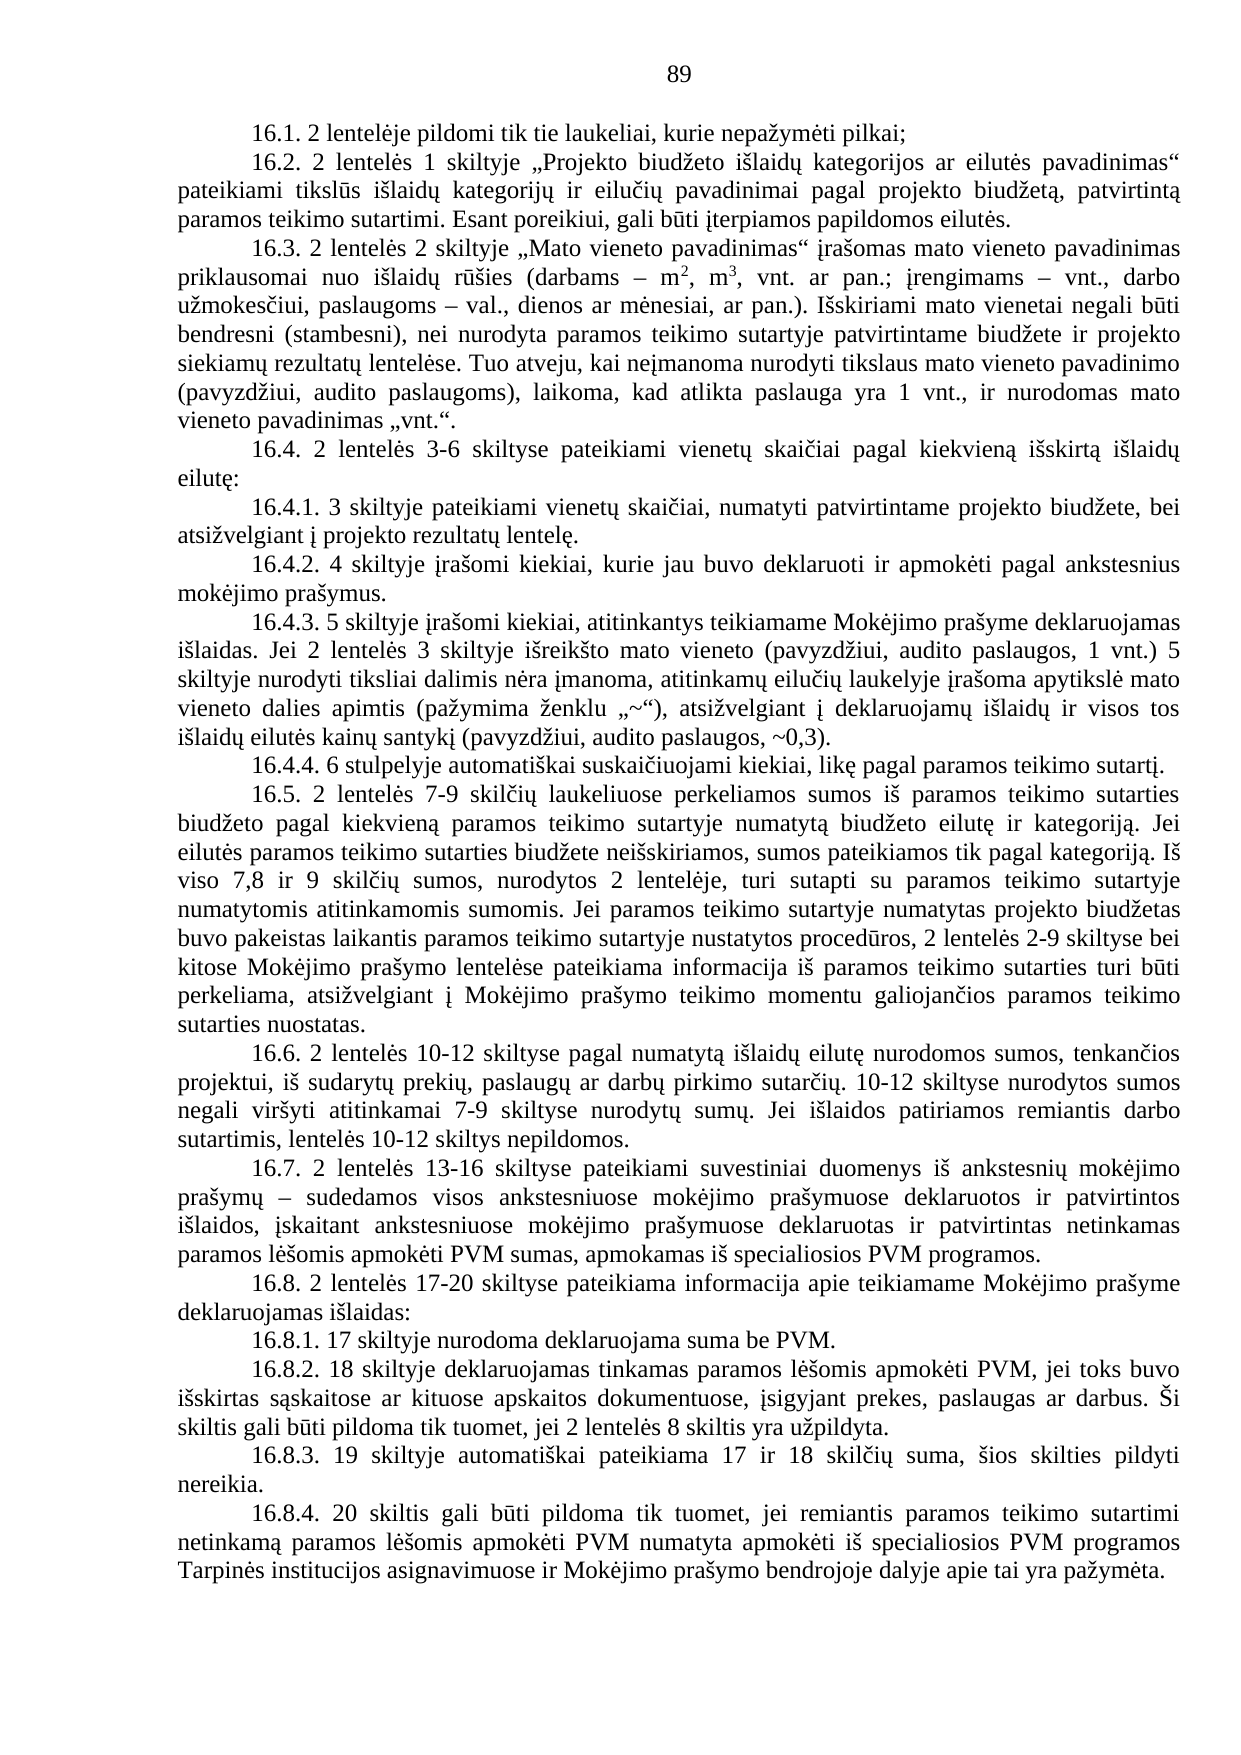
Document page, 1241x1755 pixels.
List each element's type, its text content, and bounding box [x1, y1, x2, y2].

text 16.4. 2 lentelės 3-6 skiltyse pateikiami vienetų skaičiai pagal kiekvieną išskirtą išlaidų eilutę: [177, 434, 1181, 492]
text 16.6. 2 lentelės 10-12 skiltyse pagal numatytą išlaidų eilutę nurodomos sumos, tenkančios projektui, iš sudarytų prekių, paslaugų ar darbų pirkimo sutarčių. 10-12 skiltyse nurodytos sumos negali viršyti atitinkamai 7-9 skiltyse nurodytų sumų. Jei išlaidos patiriamos remiantis darbo sutartimis, lentelės 10-12 skiltys nepildomos. [177, 1038, 1181, 1153]
text 16.4.3. 5 skiltyje įrašomi kiekiai, atitinkantys teikiamame Mokėjimo prašyme deklaruojamas išlaidas. Jei 2 lentelės 3 skiltyje išreikšto mato vieneto (pavyzdžiui, audito paslaugos, 1 vnt.) 5 skiltyje nurodyti tiksliai dalimis nėra įmanoma, atitinkamų eilučių laukelyje įrašoma apytikslė mato vieneto dalies apimtis (pažymima ženklu „~“), atsižvelgiant į deklaruojamų išlaidų ir visos tos išlaidų eilutės kainų santykį (pavyzdžiui, audito paslaugos, ~0,3). [177, 607, 1181, 751]
text 16.8. 2 lentelės 17-20 skiltyse pateikiama informacija apie teikiamame Mokėjimo prašyme deklaruojamas išlaidas: [177, 1268, 1181, 1326]
text 16.4.1. 3 skiltyje pateikiami vienetų skaičiai, numatyti patvirtintame projekto biudžete, bei atsižvelgiant į projekto rezultatų lentelę. [177, 492, 1181, 549]
text 16.4.4. 6 stulpelyje automatiškai suskaičiuojami kiekiai, likę pagal paramos teikimo sutartį. [177, 751, 1181, 779]
text 16.8.3. 19 skiltyje automatiškai pateikiama 17 ir 18 skilčių suma, šios skilties pildyti nereikia. [177, 1441, 1181, 1498]
text 16.3. 2 lentelės 2 skiltyje „Mato vieneto pavadinimas“ įrašomas mato vieneto pavadinimas priklausomai nuo išlaidų rūšies (darbams – m2, m3, vnt. ar pan.; įrengimams – vnt., darbo užmokesčiui, paslaugoms – val., dienos ar mėnesiai, ar pan.). Išskiriami mato vienetai negali būti bendresni (stambesni), nei nurodyta paramos teikimo sutartyje patvirtintame biudžete ir projekto siekiamų rezultatų lentelėse. Tuo atveju, kai neįmanoma nurodyti tikslaus mato vieneto pavadinimo (pavyzdžiui, audito paslaugoms), laikoma, kad atlikta paslauga yra 1 vnt., ir nurodomas mato vieneto pavadinimas „vnt.“. [177, 233, 1181, 434]
text 16.2. 2 lentelės 1 skiltyje „Projekto biudžeto išlaidų kategorijos ar eilutės pavadinimas“ pateikiami tikslūs išlaidų kategorijų ir eilučių pavadinimai pagal projekto biudžetą, patvirtintą paramos teikimo sutartimi. Esant poreikiui, gali būti įterpiamos papildomos eilutės. [177, 147, 1181, 233]
text 16.5. 2 lentelės 7-9 skilčių laukeliuose perkeliamos sumos iš paramos teikimo sutarties biudžeto pagal kiekvieną paramos teikimo sutartyje numatytą biudžeto eilutę ir kategoriją. Jei eilutės paramos teikimo sutarties biudžete neišskiriamos, sumos pateikiamos tik pagal kategoriją. Iš viso 7,8 ir 9 skilčių sumos, nurodytos 2 lentelėje, turi sutapti su paramos teikimo sutartyje numatytomis atitinkamomis sumomis. Jei paramos teikimo sutartyje numatytas projekto biudžetas buvo pakeistas laikantis paramos teikimo sutartyje nustatytos procedūros, 2 lentelės 2-9 skiltyse bei kitose Mokėjimo prašymo lentelėse pateikiama informacija iš paramos teikimo sutarties turi būti perkeliama, atsižvelgiant į Mokėjimo prašymo teikimo momentu galiojančios paramos teikimo sutarties nuostatas. [177, 779, 1181, 1038]
text 16.8.2. 18 skiltyje deklaruojamas tinkamas paramos lėšomis apmokėti PVM, jei toks buvo išskirtas sąskaitose ar kituose apskaitos dokumentuose, įsigyjant prekes, paslaugas ar darbus. Ši skiltis gali būti pildoma tik tuomet, jei 2 lentelės 8 skiltis yra užpildyta. [177, 1354, 1181, 1441]
text 16.8.4. 20 skiltis gali būti pildoma tik tuomet, jei remiantis paramos teikimo sutartimi netinkamą paramos lėšomis apmokėti PVM numatyta apmokėti iš specialiosios PVM programos Tarpinės institucijos asignavimuose ir Mokėjimo prašymo bendrojoje dalyje apie tai yra pažymėta. [177, 1498, 1181, 1584]
text 16.8.1. 17 skiltyje nurodoma deklaruojama suma be PVM. [177, 1326, 1181, 1354]
text 16.4.2. 4 skiltyje įrašomi kiekiai, kurie jau buvo deklaruoti ir apmokėti pagal ankstesnius mokėjimo prašymus. [177, 549, 1181, 607]
text 16.1. 2 lentelėje pildomi tik tie laukeliai, kurie nepažymėti pilkai; [177, 118, 1181, 147]
text 16.7. 2 lentelės 13-16 skiltyse pateikiami suvestiniai duomenys iš ankstesnių mokėjimo prašymų – sudedamos visos ankstesniuose mokėjimo prašymuose deklaruotos ir patvirtintos išlaidos, įskaitant ankstesniuose mokėjimo prašymuose deklaruotas ir patvirtintas netinkamas paramos lėšomis apmokėti PVM sumas, apmokamas iš specialiosios PVM programos. [177, 1153, 1181, 1268]
